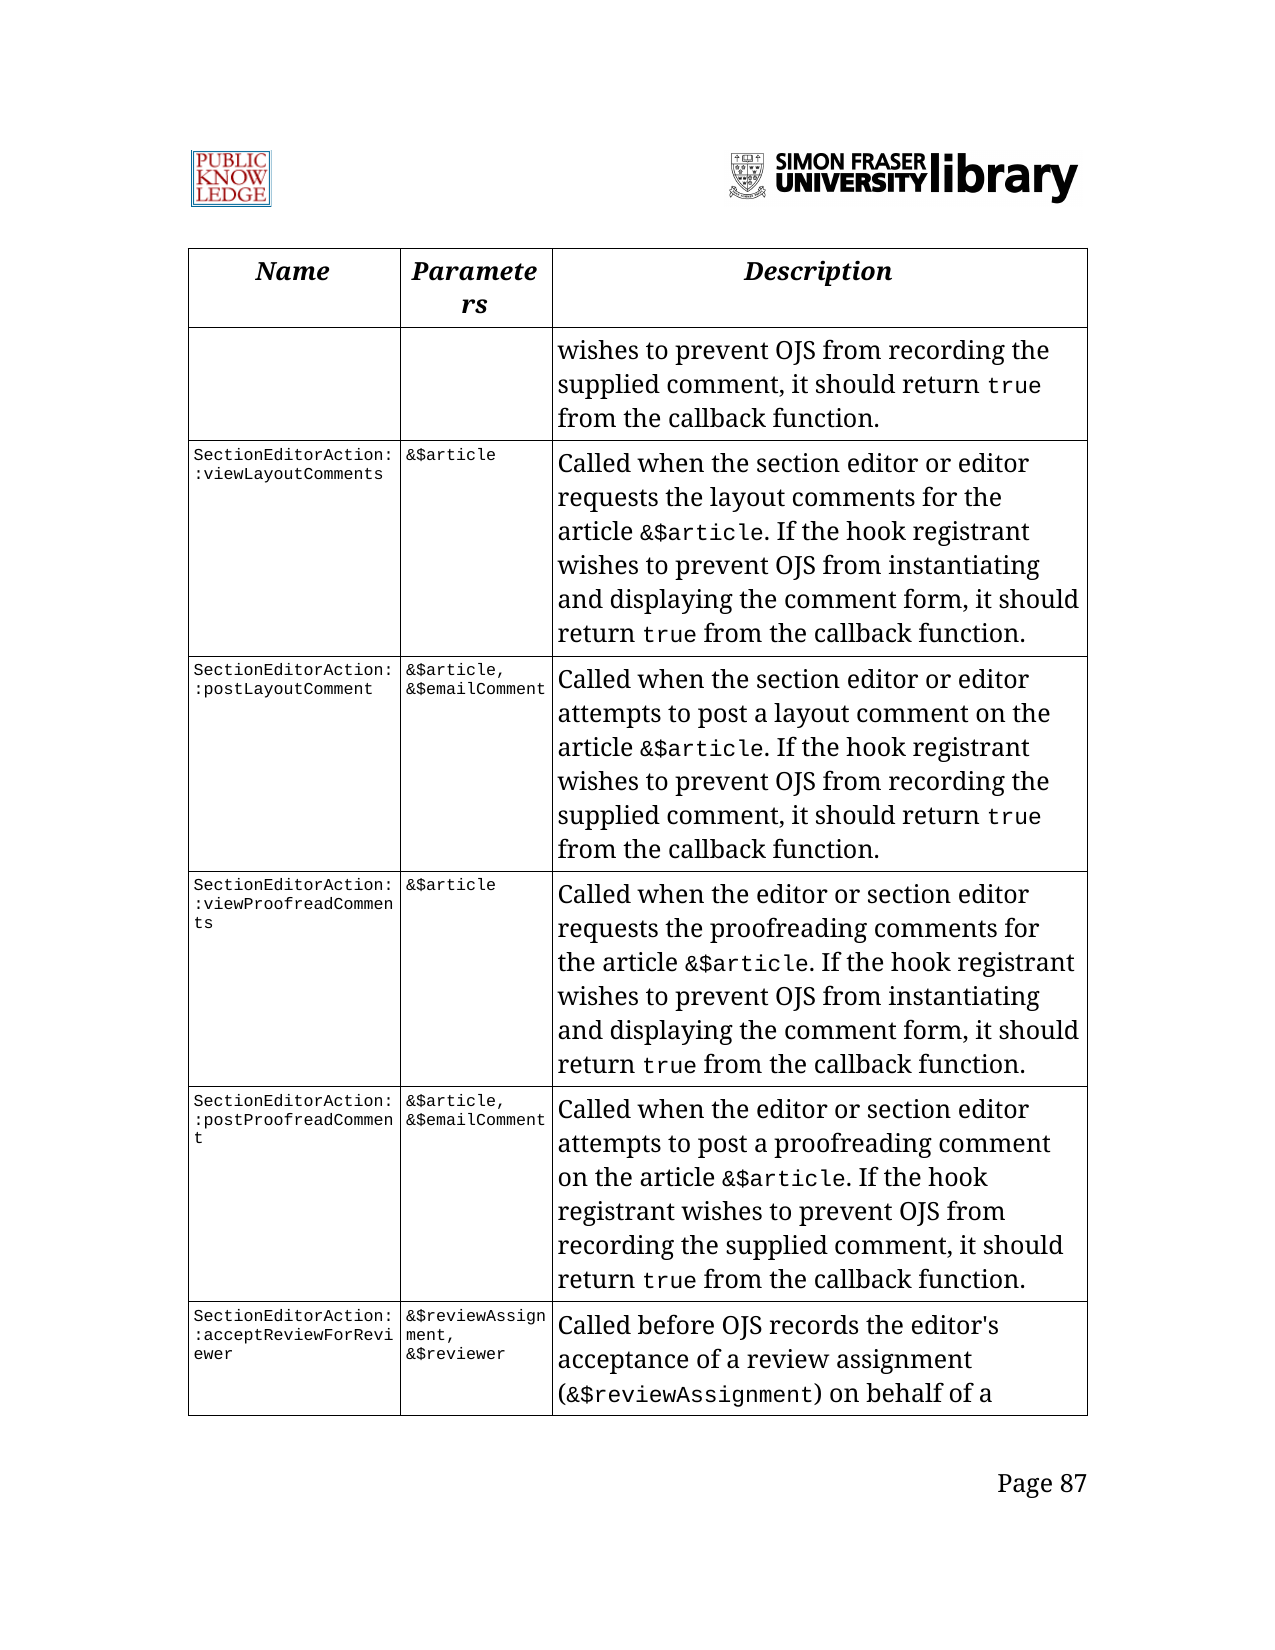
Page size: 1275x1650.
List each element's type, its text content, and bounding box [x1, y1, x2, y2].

table_cell &$article [401, 441, 552, 656]
table_cell Called before OJS records the editor's acceptance of a review assignment (&$reviewAssignment) on behalf of a [553, 1302, 1087, 1415]
table_cell &$article, &$emailComment [401, 657, 552, 871]
table_cell wishes to prevent OJS from recording the supplied comment, it should return true from the callback function. [553, 328, 1087, 440]
table_cell SectionEditorAction::postLayoutComment [189, 657, 400, 871]
picture [723, 150, 1083, 207]
table_header Name [189, 249, 400, 327]
table_cell Called when the section editor or editor attempts to post a layout comment on the article &$article. If the hook registrant wishes to prevent OJS from recording the supplied comment, it should return true from the callback function. [553, 657, 1087, 871]
table_cell &$reviewAssignment, &$reviewer [401, 1302, 552, 1415]
table_header Description [553, 249, 1087, 327]
table_cell &$article [401, 872, 552, 1086]
table_cell &$article, &$emailComment [401, 1087, 552, 1301]
table_cell [189, 328, 400, 440]
table_cell SectionEditorAction::viewProofreadComments [189, 872, 400, 1086]
table_cell Called when the editor or section editor requests the proofreading comments for the article &$article. If the hook registrant wishes to prevent OJS from instantiating and displaying the comment form, it should return true from the callback function. [553, 872, 1087, 1086]
table_cell SectionEditorAction::acceptReviewForReviewer [189, 1302, 400, 1415]
table_cell SectionEditorAction::viewLayoutComments [189, 441, 400, 656]
table_header Parameters [401, 249, 552, 327]
table_cell [401, 328, 552, 440]
picture [193, 150, 272, 205]
table_cell Called when the section editor or editor requests the layout comments for the article &$article. If the hook registrant wishes to prevent OJS from instantiating and displaying the comment form, it should return true from the callback function. [553, 441, 1087, 656]
table_cell Called when the editor or section editor attempts to post a proofreading comment on the article &$article. If the hook registrant wishes to prevent OJS from recording the supplied comment, it should return true from the callback function. [553, 1087, 1087, 1301]
table_cell SectionEditorAction::postProofreadComment [189, 1087, 400, 1301]
